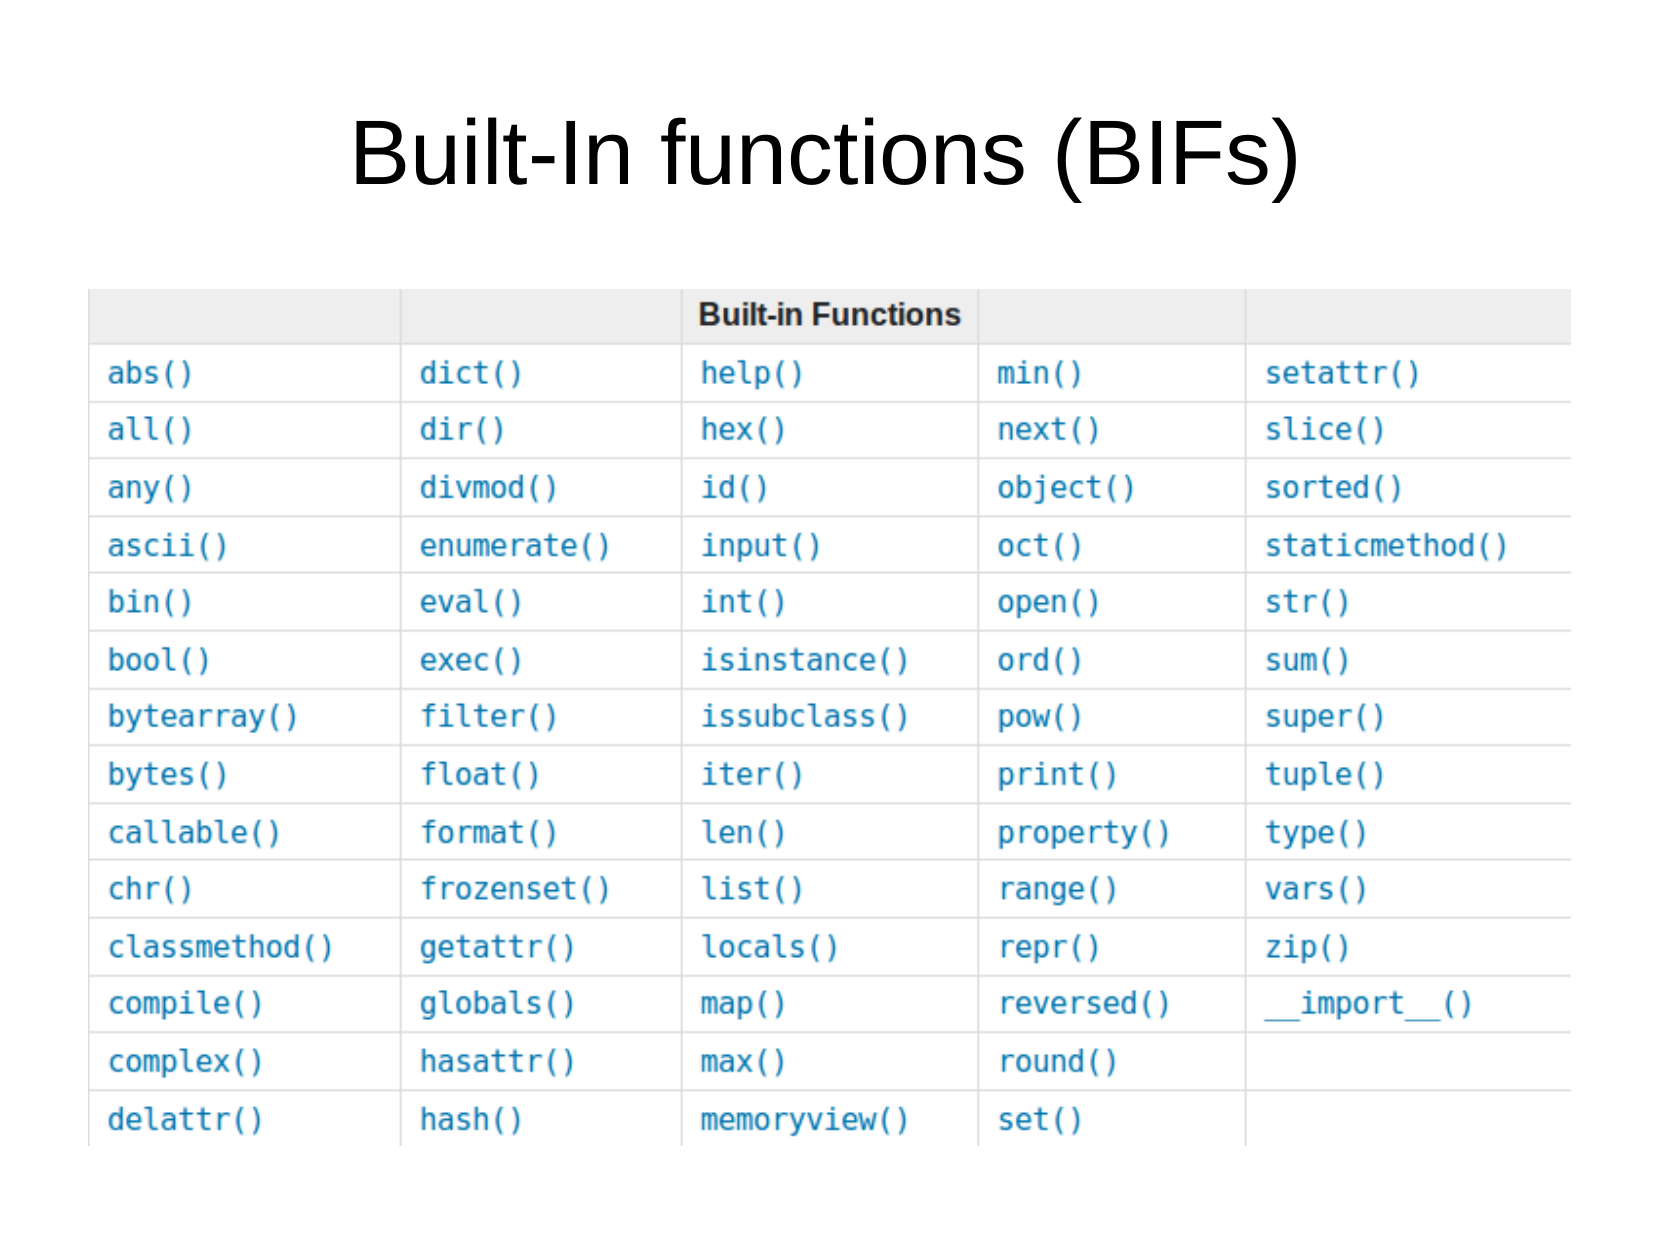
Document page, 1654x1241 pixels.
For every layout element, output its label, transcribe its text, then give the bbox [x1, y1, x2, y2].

picture [88, 289, 1571, 1146]
title Built-In functions (BIFs) [82, 49, 1571, 257]
